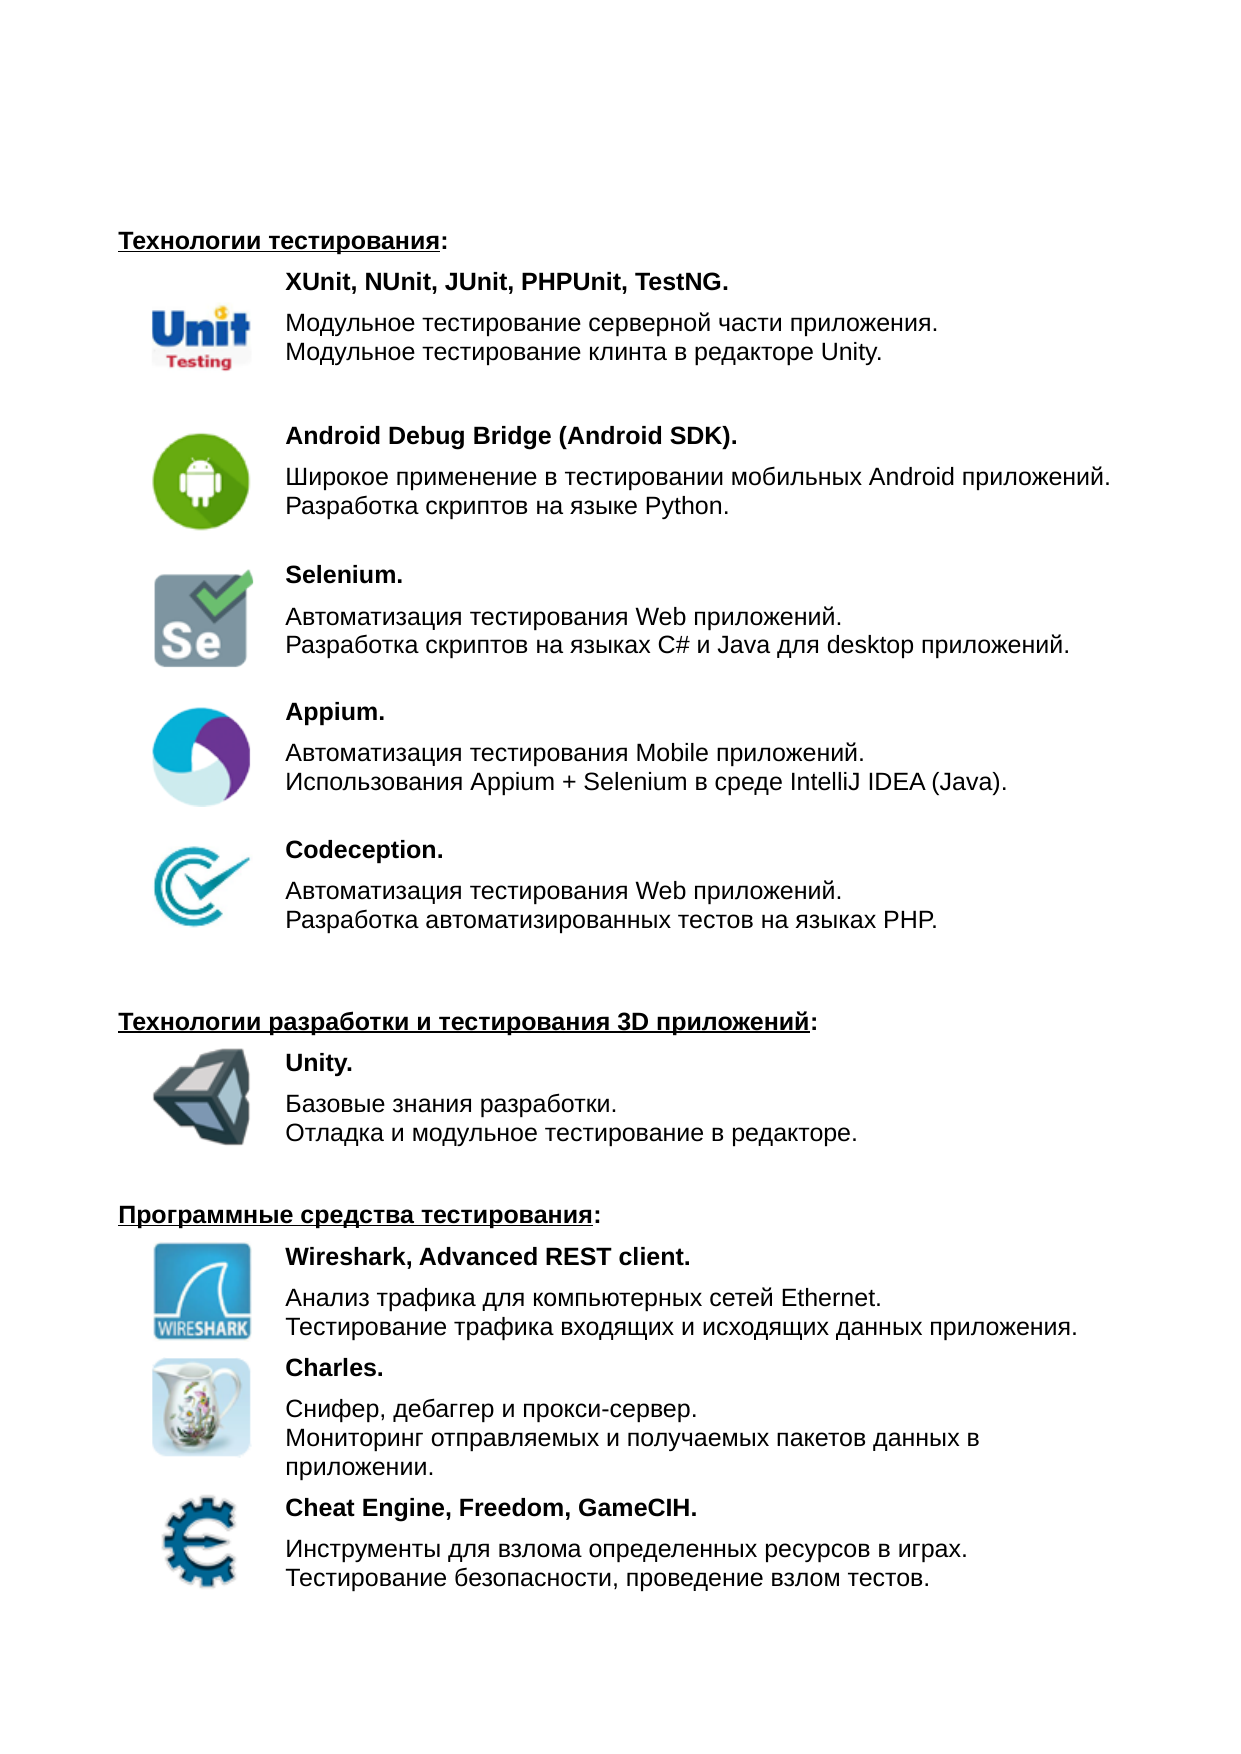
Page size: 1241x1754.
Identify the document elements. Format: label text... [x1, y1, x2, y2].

table_cell Cheat Engine, Freedom, GameCIH. Инструменты для взлома определенных ресурсов в играх. Тестирование безопасности, проведение взлом тестов. [285, 1493, 1123, 1604]
text Технологии разработки и тестирования 3D приложений: [118, 1007, 1122, 1035]
picture [151, 1241, 252, 1342]
table_cell Codeception. Автоматизация тестирования Web приложений. Разработка автоматизированных тестов на языках PHP. [285, 835, 1123, 965]
table_cell [118, 1353, 285, 1357]
table_cell [118, 697, 285, 835]
text Программные средства тестирования: [118, 1200, 1122, 1229]
table_cell Appium. Автоматизация тестирования Mobile приложений. Использования Appium + Selenium в среде IntelliJ IDEA (Java). [285, 697, 1123, 835]
table_header [118, 1242, 285, 1353]
picture [151, 706, 252, 807]
table_header Unity. Базовые знания разработки. Отладка и модульное тестирование в редакторе. [285, 1048, 1123, 1159]
picture [151, 1492, 252, 1593]
table_cell [118, 1358, 151, 1457]
table_header Wireshark, Advanced REST client. Анализ трафика для компьютерных сетей Ethernet. Тестирование трафика входящих и исходящих данных приложения. [285, 1242, 1123, 1353]
table_cell [118, 1458, 285, 1493]
table_cell [118, 560, 285, 697]
table_cell [118, 1493, 285, 1604]
table_cell [252, 1358, 285, 1457]
table_header [118, 267, 285, 421]
picture [151, 431, 252, 532]
picture [153, 568, 254, 669]
table_cell Charles. Снифер, дебаггер и прокси-сервер. Мониторинг отправляемых и получаемых пакетов данных в приложении. [285, 1353, 1123, 1493]
picture [151, 279, 252, 380]
picture [151, 1357, 252, 1458]
table_header XUnit, NUnit, JUnit, PHPUnit, TestNG. Модульное тестирование серверной части приложения. Модульное тестирование клинта в редакторе Unity. [285, 267, 1123, 421]
table_cell [118, 421, 285, 560]
picture [151, 1047, 252, 1148]
table_header [118, 1048, 285, 1159]
table_cell Selenium. Автоматизация тестирования Web приложений. Разработка скриптов на языках C# и Java для desktop приложений. [285, 560, 1123, 697]
table_cell Android Debug Bridge (Android SDK). Широкое применение в тестировании мобильных Android приложений. Разработка скриптов на языке Python. [285, 421, 1123, 560]
subtitle Технологии тестирования: [118, 226, 1122, 254]
table_cell [118, 835, 285, 965]
picture [147, 835, 256, 937]
